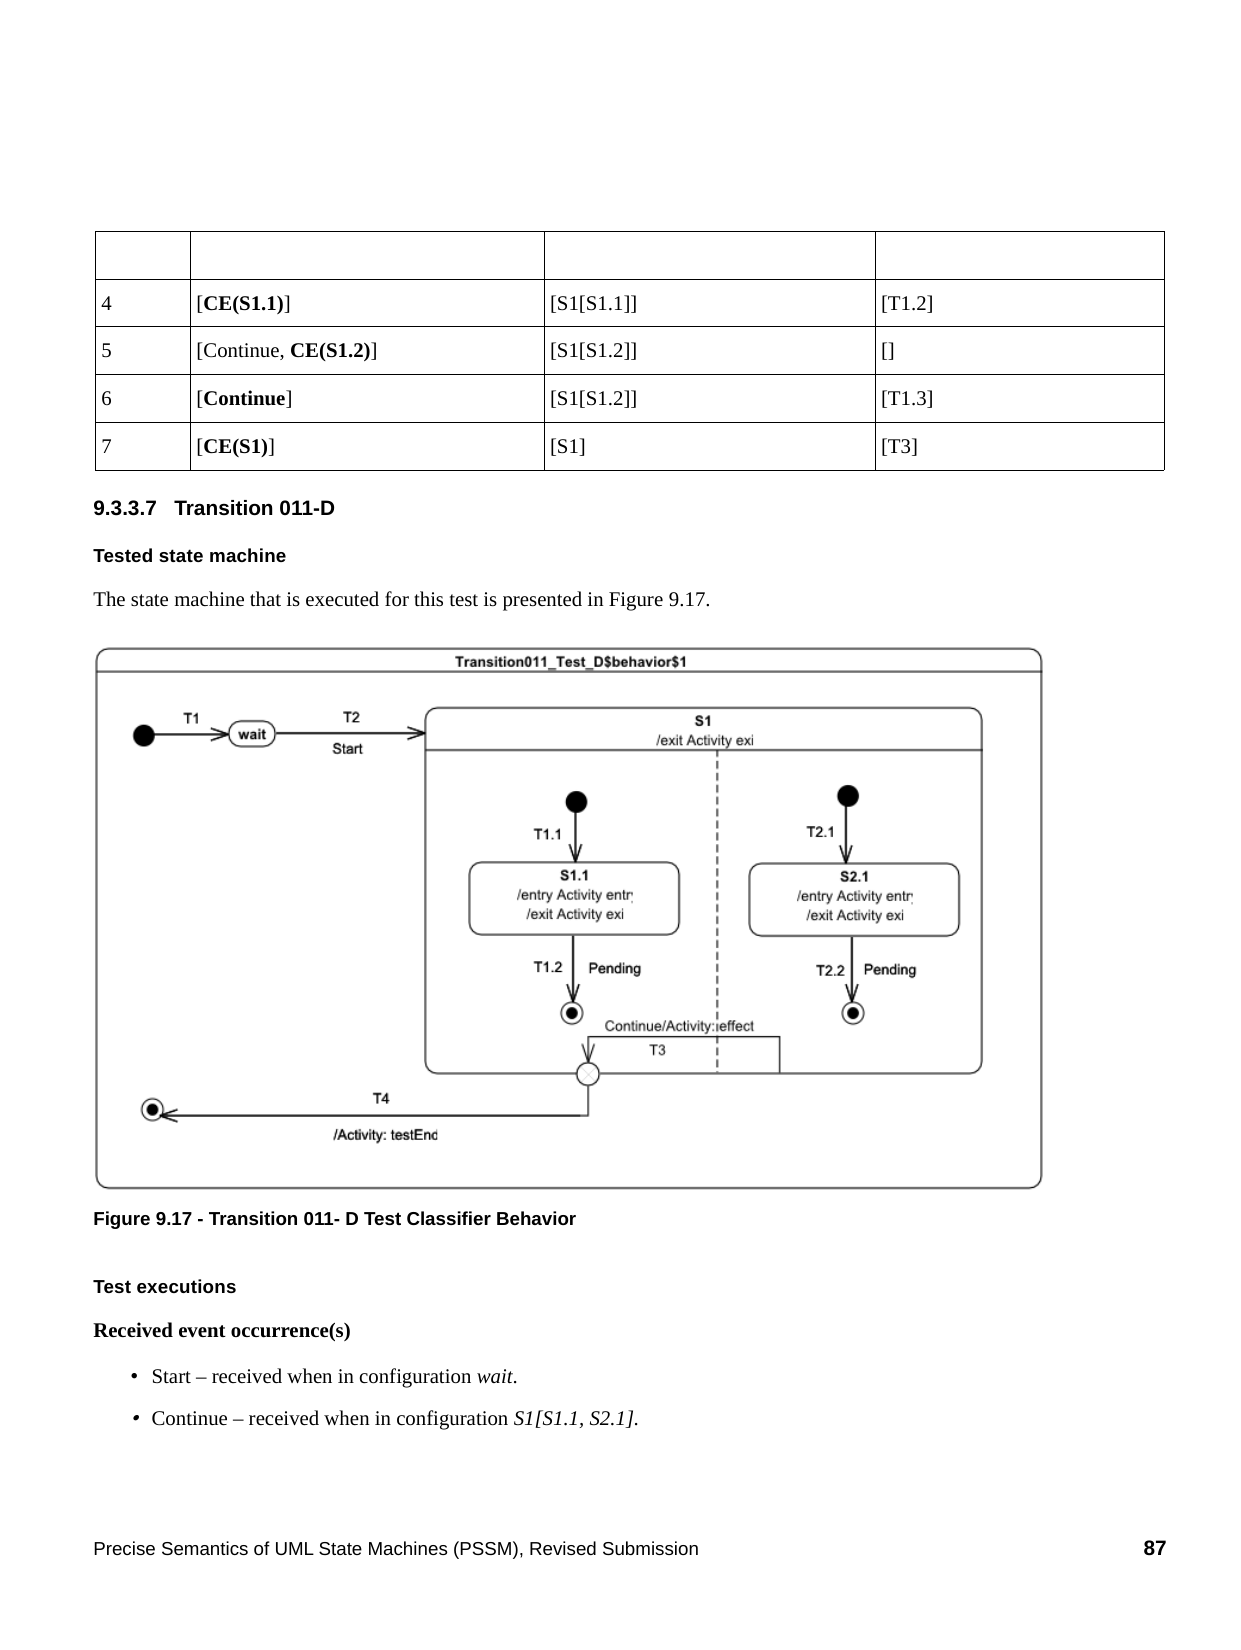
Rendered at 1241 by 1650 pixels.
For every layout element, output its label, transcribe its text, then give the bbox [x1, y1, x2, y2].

subtitle Test executions [93, 1276, 1164, 1297]
table_cell [S1[S1.1]] [545, 280, 875, 326]
text Received event occurrence(s) [93, 1318, 1164, 1342]
table_cell [T3] [876, 423, 1164, 469]
picture [93, 645, 1044, 1193]
table_cell [CE(S1)] [191, 423, 544, 469]
table_cell [S1] [545, 423, 875, 469]
table_cell [] [876, 327, 1164, 374]
table_cell 5 [96, 327, 190, 374]
table_cell 7 [96, 423, 190, 469]
table_cell [876, 232, 1164, 279]
list Continue – received when in configuration S1[S1.1, S2.1]. [131, 1405, 1164, 1430]
table_cell [Continue] [191, 375, 544, 422]
subtitle Transition 011-D [93, 495, 1164, 520]
table_cell [545, 232, 875, 279]
table_cell [191, 232, 544, 279]
text Figure 9.17 - Transition 011- D Test Classifier Behavior [93, 1208, 1127, 1230]
list Start – received when in configuration wait. [131, 1363, 1164, 1388]
table_cell [T1.2] [876, 280, 1164, 326]
table_cell [T1.3] [876, 375, 1164, 422]
table_cell [CE(S1.1)] [191, 280, 544, 326]
table_cell 6 [96, 375, 190, 422]
table_cell [S1[S1.2]] [545, 375, 875, 422]
table_cell [Continue, CE(S1.2)] [191, 327, 544, 374]
subtitle Tested state machine [93, 545, 1164, 566]
table_cell 4 [96, 280, 190, 326]
text The state machine that is executed for this test is presented in Figure 9.17. [93, 587, 1164, 611]
table_cell [S1[S1.2]] [545, 327, 875, 374]
table_cell [96, 232, 190, 279]
